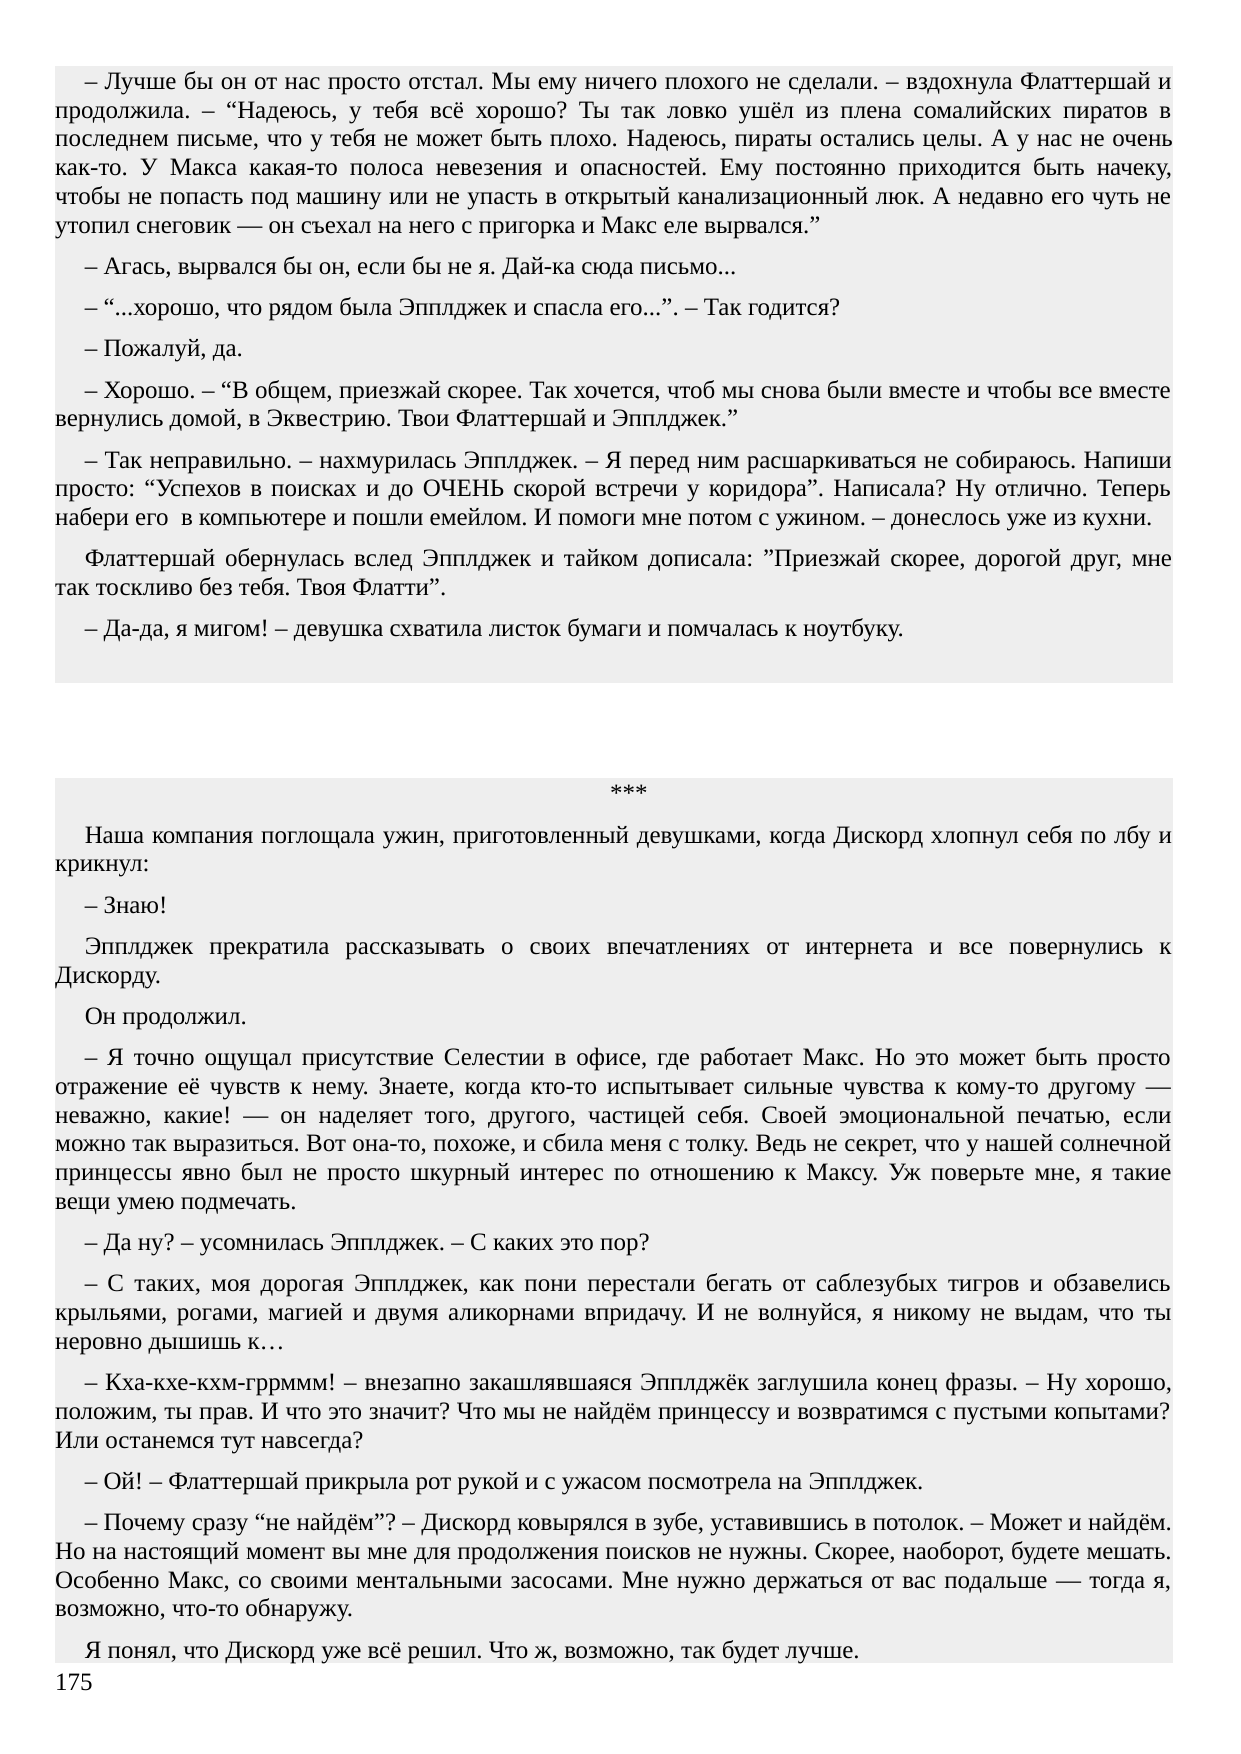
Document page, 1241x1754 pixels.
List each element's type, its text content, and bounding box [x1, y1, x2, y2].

text Эпплджек прекратила рассказывать о своих впечатлениях от интернета и все повернулись к Дискорду. [55, 931, 1173, 988]
text – Так неправильно. – нахмурилась Эпплджек. – Я перед ним расшаркиваться не собираюсь. Напиши просто: “Успехов в поисках и до ОЧЕНЬ скорой встречи у коридора”. Написала? Ну отлично. Теперь набери его в компьютере и пошли емейлом. И помоги мне потом с ужином. – донеслось уже из кухни. [55, 445, 1173, 531]
text Он продолжил. [55, 1001, 1173, 1030]
text – Знаю! [55, 890, 1173, 918]
text – Лучше бы он от нас просто отстал. Мы ему ничего плохого не сделали. – вздохнула Флаттершай и продолжила. – “Надеюсь, у тебя всё хорошо? Ты так ловко ушёл из плена сомалийских пиратов в последнем письме, что у тебя не может быть плохо. Надеюсь, пираты остались целы. А у нас не очень как-то. У Макса какая-то полоса невезения и опасностей. Ему постоянно приходится быть начеку, чтобы не попасть под машину или не упасть в открытый канализационный люк. А недавно его чуть не утопил снеговик — он съехал на него с пригорка и Макс еле вырвался.” [55, 66, 1173, 238]
text – Ой! – Флаттершай прикрыла рот рукой и с ужасом посмотрела на Эпплджек. [55, 1466, 1173, 1495]
text – Пожалуй, да. [55, 333, 1173, 362]
text – Хорошо. – “В общем, приезжай скорее. Так хочется, чтоб мы снова были вместе и чтобы все вместе вернулись домой, в Эквестрию. Твои Флаттершай и Эпплджек.” [55, 375, 1173, 432]
text – “...хорошо, что рядом была Эпплджек и спасла его...”. – Так годится? [55, 292, 1173, 321]
text – Да ну? – усомнилась Эпплджек. – С каких это пор? [55, 1227, 1173, 1256]
text – Агась, вырвался бы он, если бы не я. Дай-ка сюда письмо... [55, 251, 1173, 280]
text – С таких, моя дорогая Эпплджек, как пони перестали бегать от саблезубых тигров и обзавелись крыльями, рогами, магией и двумя аликорнами впридачу. И не волнуйся, я никому не выдам, что ты неровно дышишь к… [55, 1268, 1173, 1355]
text – Кха-кхе-кхм-гррммм! – внезапно закашлявшаяся Эпплджёк заглушила конец фразы. – Ну хорошо, положим, ты прав. И что это значит? Что мы не найдём принцессу и возвратимся с пустыми копытами? Или останемся тут навсегда? [55, 1367, 1173, 1453]
text – Да-да, я мигом! – девушка схватила листок бумаги и помчалась к ноутбуку. [55, 613, 1173, 642]
text Флаттершай обернулась вслед Эпплджек и тайком дописала: ”Приезжай скорее, дорогой друг, мне так тоскливо без тебя. Твоя Флатти”. [55, 543, 1173, 601]
text *** [55, 778, 1173, 807]
text – Почему сразу “не найдём”? – Дискорд ковырялся в зубе, уставившись в потолок. – Может и найдём. Но на настоящий момент вы мне для продолжения поисков не нужны. Скорее, наоборот, будете мешать. Особенно Макс, со своими ментальными засосами. Мне нужно держаться от вас подальше — тогда я, возможно, что-то обнаружу. [55, 1507, 1173, 1622]
text Я понял, что Дискорд уже всё решил. Что ж, возможно, так будет лучше. [55, 1635, 1173, 1663]
text – Я точно ощущал присутствие Селестии в офисе, где работает Макс. Но это может быть просто отражение её чувств к нему. Знаете, когда кто-то испытывает сильные чувства к кому-то другому — неважно, какие! — он наделяет того, другого, частицей себя. Своей эмоциональной печатью, если можно так выразиться. Вот она-то, похоже, и сбила меня с толку. Ведь не секрет, что у нашей солнечной принцессы явно был не просто шкурный интерес по отношению к Максу. Уж поверьте мне, я такие вещи умею подмечать. [55, 1042, 1173, 1215]
text Наша компания поглощала ужин, приготовленный девушками, когда Дискорд хлопнул себя по лбу и крикнул: [55, 820, 1173, 877]
